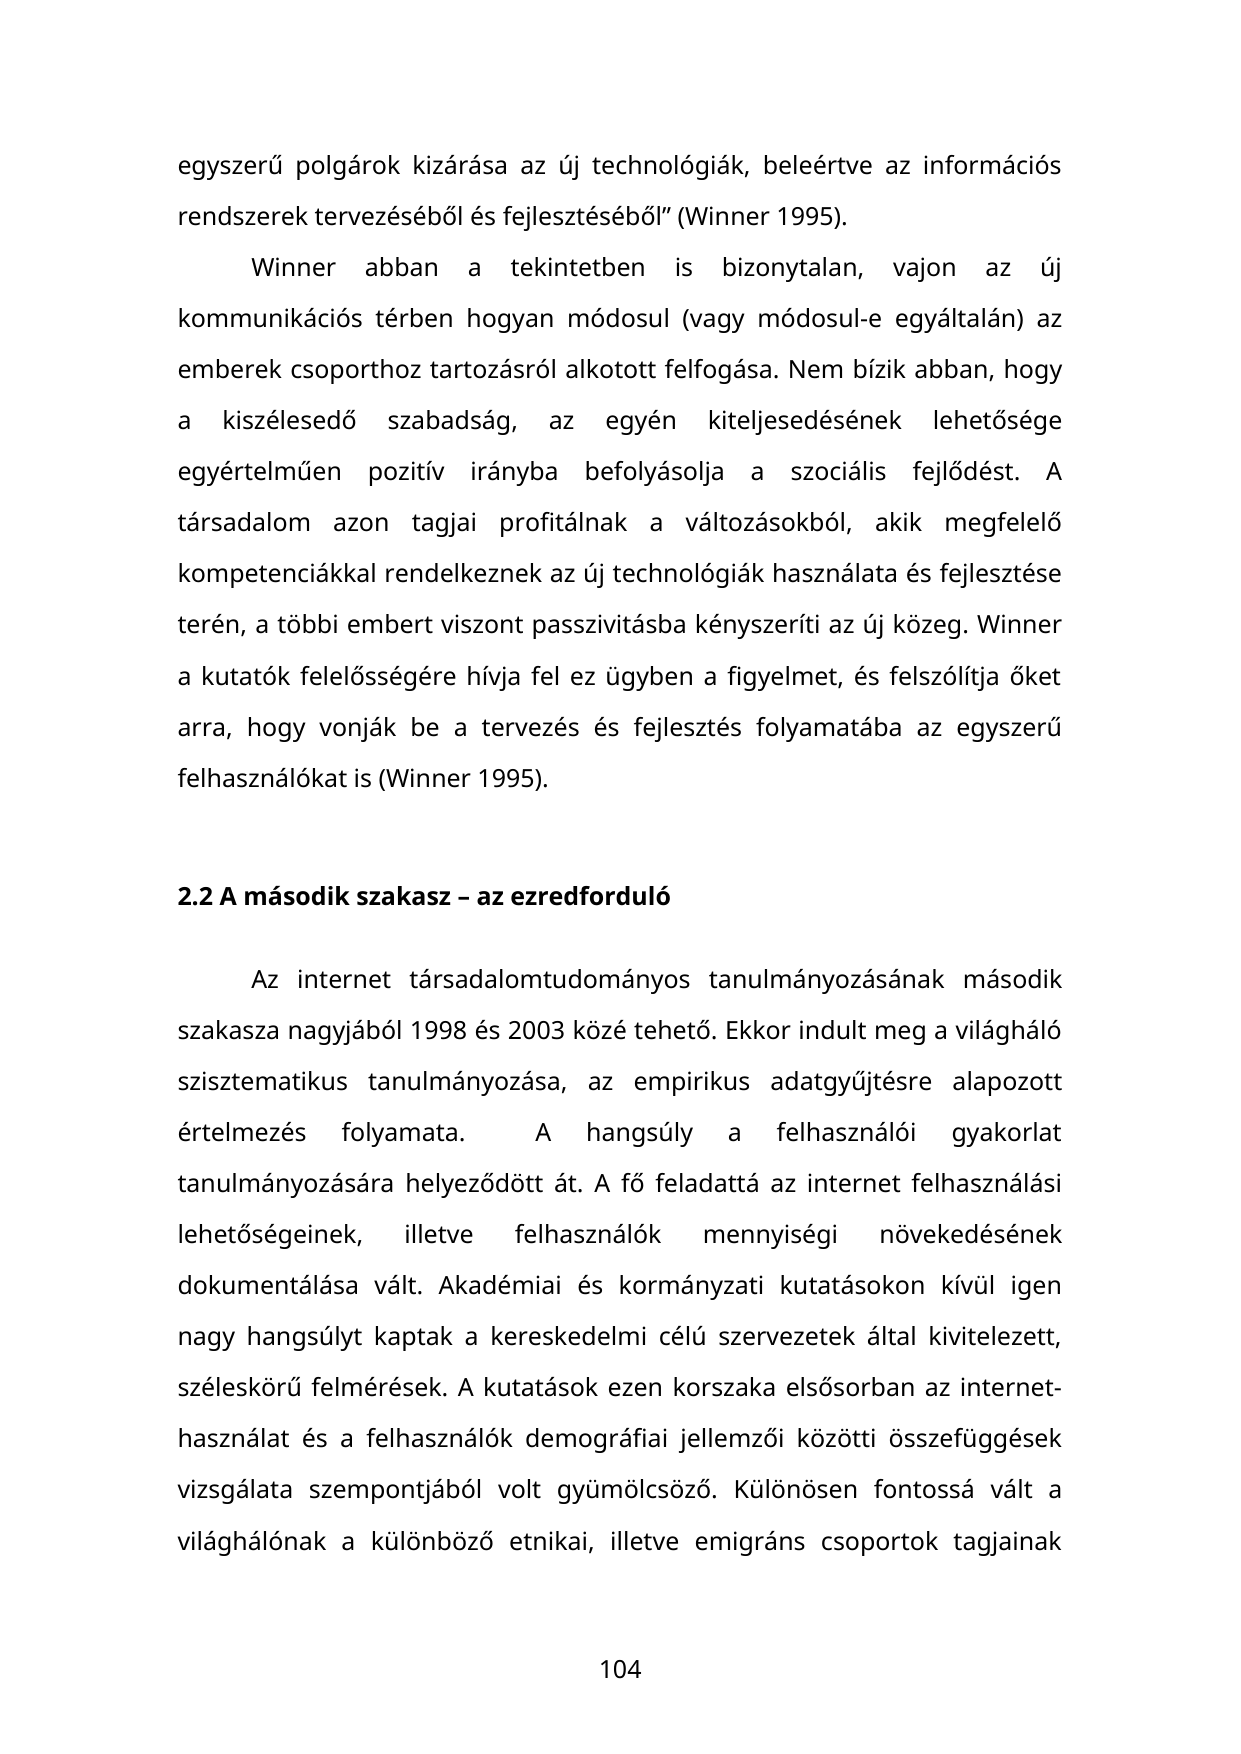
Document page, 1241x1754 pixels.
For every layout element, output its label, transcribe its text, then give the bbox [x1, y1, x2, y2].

text Winner abban a tekintetben is bizonytalan, vajon az új kommunikációs térben hogyan módosul (vagy módosul-e egyáltalán) az emberek csoporthoz tartozásról alkotott felfogása. Nem bízik abban, hogy a kiszélesedő szabadság, az egyén kiteljesedésének lehetősége egyértelműen pozitív irányba befolyásolja a szociális fejlődést. A társadalom azon tagjai profitálnak a változásokból, akik megfelelő kompetenciákkal rendelkeznek az új technológiák használata és fejlesztése terén, a többi embert viszont passzivitásba kényszeríti az új közeg. Winner a kutatók felelősségére hívja fel ez ügyben a figyelmet, és felszólítja őket arra, hogy vonják be a tervezés és fejlesztés folyamatába az egyszerű felhasználókat is (Winner 1995). [177, 250, 1063, 794]
text Az internet társadalomtudományos tanulmányozásának második szakasza nagyjából 1998 és 2003 közé tehető. Ekkor indult meg a világháló szisztematikus tanulmányozása, az empirikus adatgyűjtésre alapozott értelmezés folyamata. A hangsúly a felhasználói gyakorlat tanulmányozására helyeződött át. A fő feladattá az internet felhasználási lehetőségeinek, illetve felhasználók mennyiségi növekedésének dokumentálása vált. Akadémiai és kormányzati kutatásokon kívül igen nagy hangsúlyt kaptak a kereskedelmi célú szervezetek által kivitelezett, széleskörű felmérések. A kutatások ezen korszaka elsősorban az internet-használat és a felhasználók demográfiai jellemzői közötti összefüggések vizsgálata szempontjából volt gyümölcsöző. Különösen fontossá vált a világhálónak a különböző etnikai, illetve emigráns csoportok tagjainak [177, 962, 1063, 1557]
subtitle 2.2 A második szakasz – az ezredforduló [177, 879, 1063, 913]
text egyszerű polgárok kizárása az új technológiák, beleértve az információs rendszerek tervezéséből és fejlesztéséből” (Winner 1995). [177, 148, 1063, 233]
